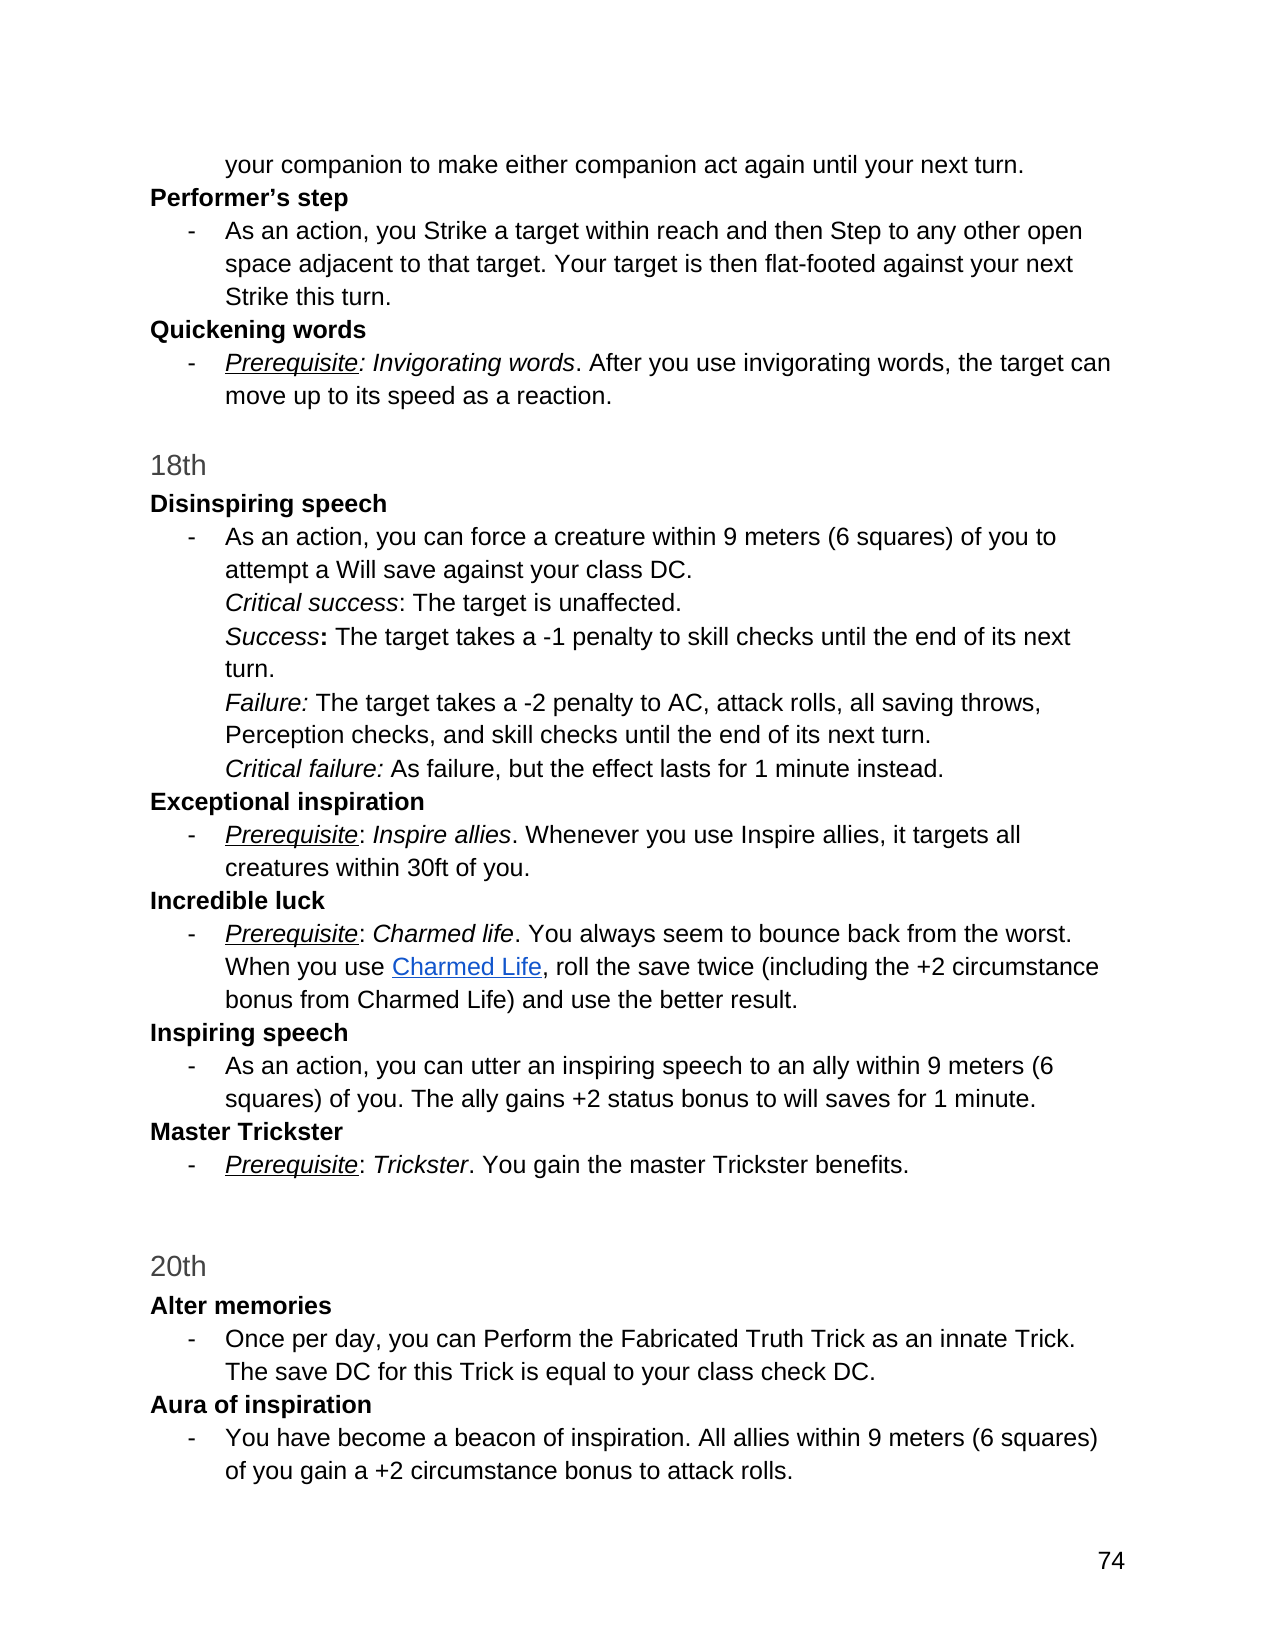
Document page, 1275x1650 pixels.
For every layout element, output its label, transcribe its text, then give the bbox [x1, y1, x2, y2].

text Alter memories [150, 1291, 1125, 1320]
text Performer’s step [150, 183, 1125, 212]
text Failure: The target takes a -2 penalty to AC, attack rolls, all saving throws, Perception checks, and skill checks until the end of its next turn. [225, 687, 1125, 749]
text Master Trickster [150, 1117, 1125, 1146]
list Prerequisite: Inspire allies. Whenever you use Inspire allies, it targets all creatures within 30ft of you. [187, 819, 1125, 881]
list your companion to make either companion act again until your next turn. [187, 150, 1125, 179]
list As an action, you Strike a target within reach and then Step to any other open space adjacent to that target. Your target is then flat-footed against your next Strike this turn. [187, 216, 1125, 311]
text Exceptional inspiration [150, 787, 1125, 815]
text Disinspiring speech [150, 489, 1125, 518]
subtitle 18th [150, 447, 1125, 481]
text Inspiring speech [150, 1018, 1125, 1046]
text Critical success: The target is unaffected. [225, 588, 1125, 617]
text Success: The target takes a -1 penalty to skill checks until the end of its next turn. [225, 621, 1125, 683]
list Prerequisite: Charmed life. You always seem to bounce back from the worst. When you use Charmed Life, roll the save twice (including the +2 circumstance bonus from Charmed Life) and use the better result. [187, 919, 1125, 1013]
list As an action, you can utter an inspiring speech to an ally within 9 meters (6 squares) of you. The ally gains +2 status bonus to will saves for 1 minute. [187, 1051, 1125, 1112]
text Aura of inspiration [150, 1390, 1125, 1419]
list Prerequisite: Invigorating words. After you use invigorating words, the target can move up to its speed as a reaction. [187, 348, 1125, 410]
list Prerequisite: Trickster. You gain the master Trickster benefits. [187, 1150, 1125, 1212]
text Incredible luck [150, 886, 1125, 914]
text Critical failure: As failure, but the effect lasts for 1 minute instead. [225, 753, 1125, 782]
list Once per day, you can Perform the Fabricated Truth Trick as an innate Trick. The save DC for this Trick is equal to your class check DC. [187, 1324, 1125, 1386]
subtitle 20th [150, 1249, 1125, 1283]
list As an action, you can force a creature within 9 meters (6 squares) of you to attempt a Will save against your class DC. [187, 522, 1125, 584]
list You have become a beacon of inspiration. All allies within 9 meters (6 squares) of you gain a +2 circumstance bonus to attack rolls. [187, 1423, 1125, 1485]
text Quickening words [150, 315, 1125, 344]
